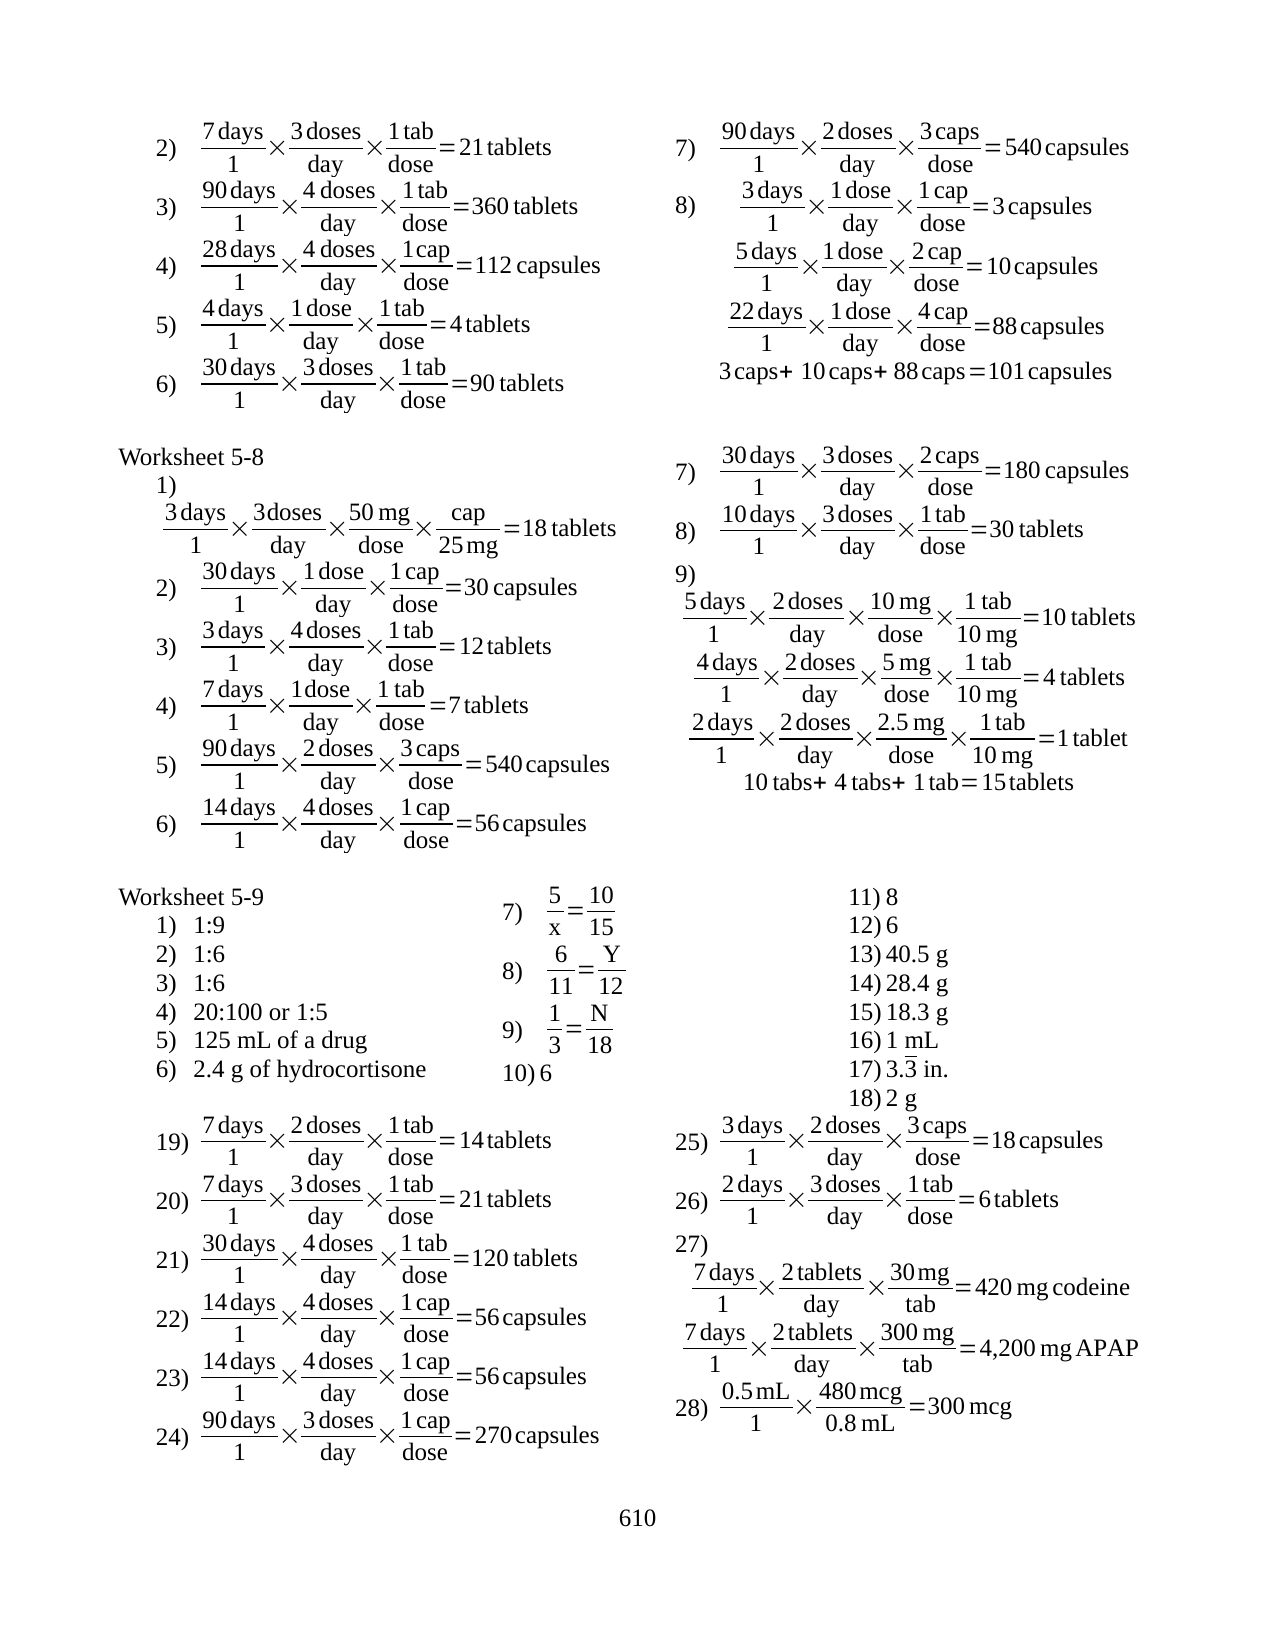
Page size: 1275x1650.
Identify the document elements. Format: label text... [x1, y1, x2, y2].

list 2 g [848, 1083, 1157, 1112]
text Worksheet 5-8 [118, 442, 637, 470]
list 28.4 g [848, 968, 1157, 997]
list 1 mL [848, 1025, 1157, 1054]
list 20:100 or 1:5 [156, 997, 464, 1025]
list 2.4 g of hydrocortisone [156, 1054, 464, 1083]
list 125 mL of a drug [156, 1025, 464, 1054]
list 8 [848, 882, 1157, 910]
list 40.5 g [848, 939, 1157, 968]
list 1:9 [156, 910, 464, 939]
list 18.3 g [848, 997, 1157, 1025]
list 1:6 [156, 968, 464, 997]
list 3.3 in. [848, 1054, 1157, 1083]
list 6 [502, 1058, 811, 1087]
list 1:6 [156, 939, 464, 968]
list 6 [848, 910, 1157, 939]
text Worksheet 5-9 [118, 882, 464, 910]
